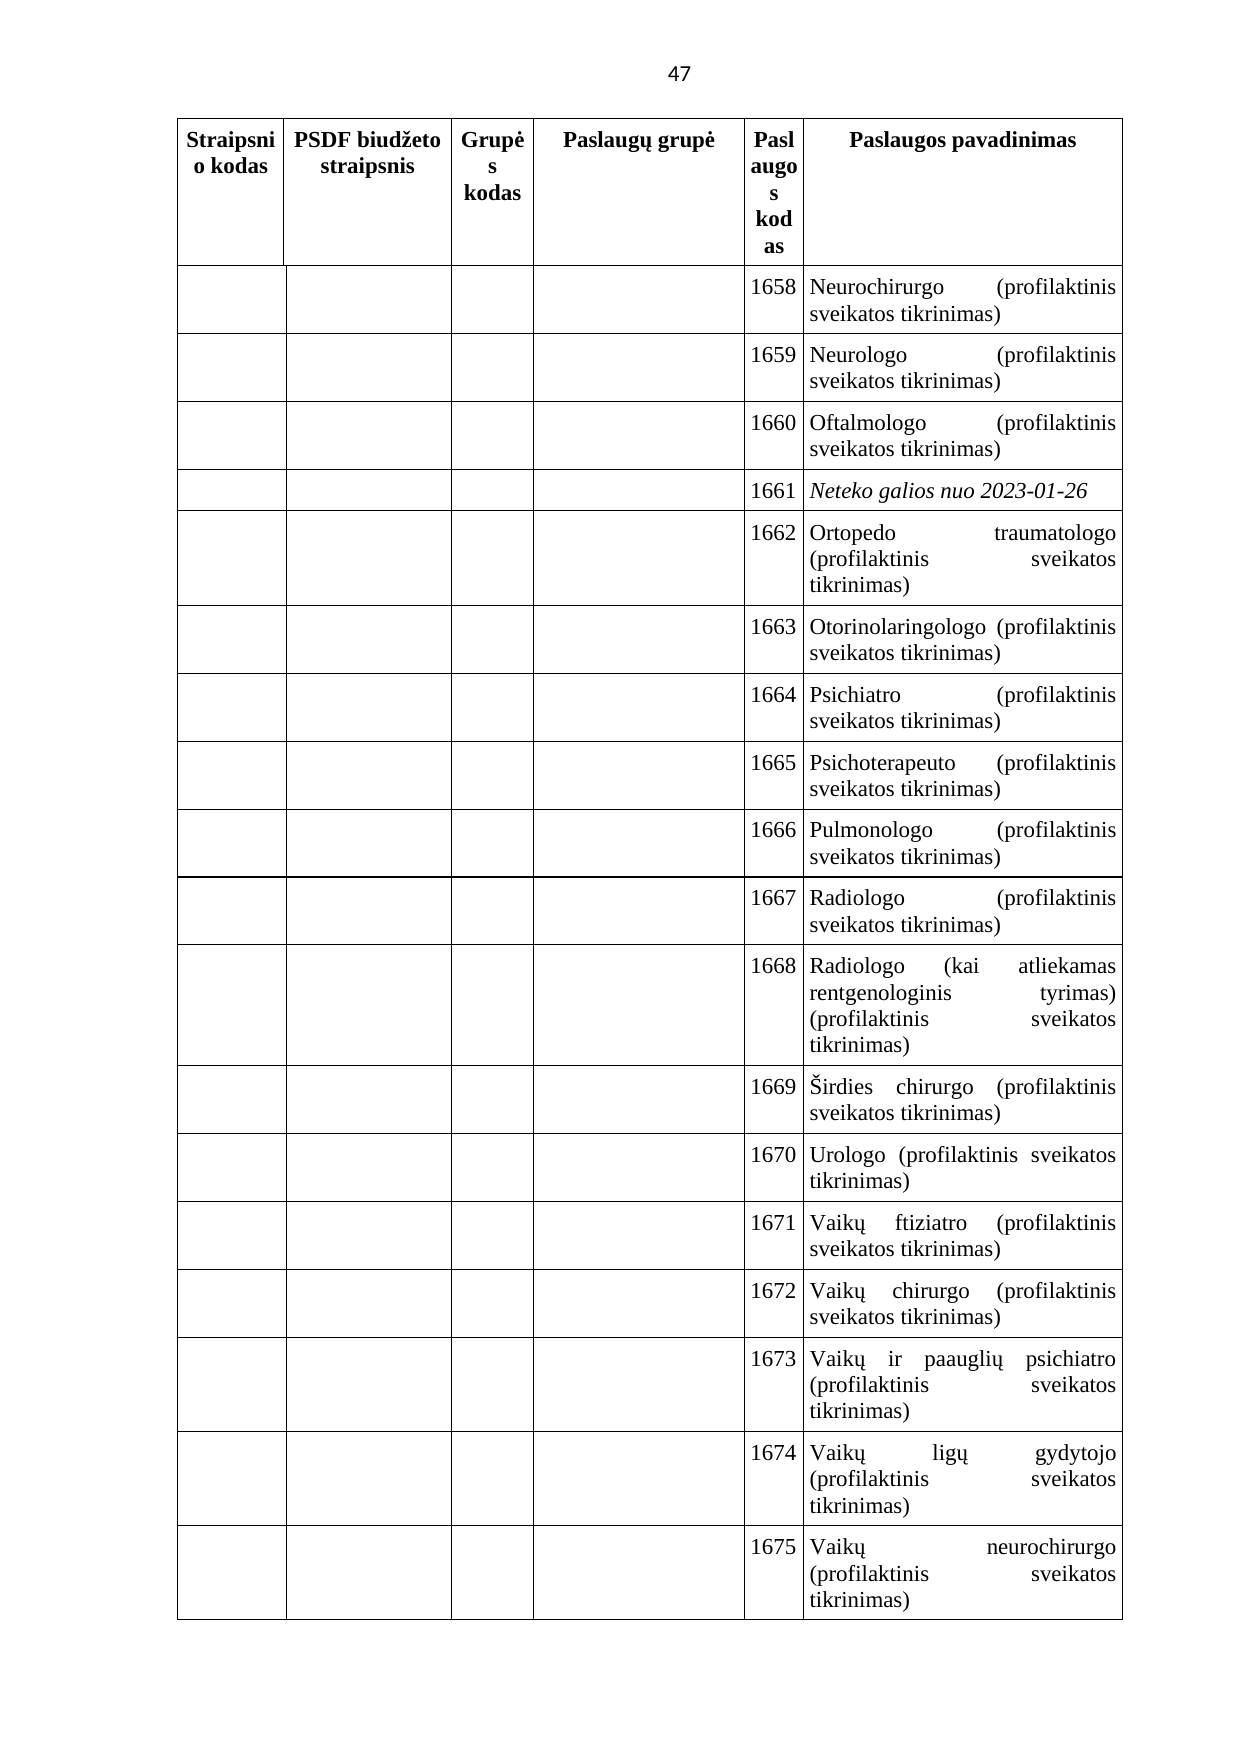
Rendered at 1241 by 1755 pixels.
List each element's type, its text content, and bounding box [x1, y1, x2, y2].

table_cell [178, 810, 286, 876]
table_cell Neurochirurgo (profilaktinis sveikatos tikrinimas) [804, 266, 1122, 333]
table_cell [178, 1526, 286, 1619]
table_header Paslaugos pavadinimas [804, 119, 1122, 265]
table_cell 1675 [745, 1526, 803, 1619]
table_cell [178, 1134, 286, 1201]
table_cell [287, 402, 451, 469]
table_cell [452, 1202, 533, 1269]
table_cell Vaikų ir paauglių psichiatro (profilaktinis sveikatos tikrinimas) [804, 1338, 1122, 1431]
table_cell [534, 1432, 744, 1525]
table_cell [178, 674, 286, 741]
table_cell [178, 470, 286, 510]
table_cell [178, 606, 286, 673]
table_cell [287, 742, 451, 808]
table_cell [452, 1338, 533, 1431]
table_cell [534, 1066, 744, 1133]
table_cell [178, 334, 286, 401]
table_cell [287, 1270, 451, 1337]
table_cell [178, 1338, 286, 1431]
table_cell [452, 1432, 533, 1525]
table_cell [178, 945, 286, 1065]
table_cell [452, 470, 533, 510]
table_cell [452, 1270, 533, 1337]
table_cell Psichoterapeuto (profilaktinis sveikatos tikrinimas) [804, 742, 1122, 808]
table_cell Neteko galios nuo 2023-01-26 [804, 470, 1122, 510]
table_cell [178, 402, 286, 469]
table_cell [534, 1338, 744, 1431]
table_cell [534, 1202, 744, 1269]
table_cell [178, 878, 286, 944]
table_cell [287, 606, 451, 673]
table_cell Otorinolaringologo (profilaktinis sveikatos tikrinimas) [804, 606, 1122, 673]
table_cell [534, 1134, 744, 1201]
table_cell [287, 511, 451, 605]
table_cell 1666 [745, 810, 803, 876]
table_header Straipsnio kodas [178, 119, 283, 265]
table_cell [534, 511, 744, 605]
table_header Grupės kodas [452, 119, 533, 265]
table_cell [287, 674, 451, 741]
table_cell [287, 810, 451, 876]
table_cell [452, 1526, 533, 1619]
table_cell [452, 1134, 533, 1201]
table_cell [452, 266, 533, 333]
table_cell [534, 1270, 744, 1337]
table_cell 1673 [745, 1338, 803, 1431]
table_cell [534, 334, 744, 401]
table_cell [287, 1202, 451, 1269]
table_cell 1661 [745, 470, 803, 510]
table_cell 1670 [745, 1134, 803, 1201]
table_cell [178, 742, 286, 808]
table_cell 1669 [745, 1066, 803, 1133]
table_cell [452, 810, 533, 876]
table_cell [452, 742, 533, 808]
table_cell [452, 402, 533, 469]
table_cell [178, 1066, 286, 1133]
table_cell [178, 1202, 286, 1269]
table_cell [287, 1134, 451, 1201]
table_cell [534, 470, 744, 510]
table_cell [287, 266, 451, 333]
table_header Paslaugos kodas [745, 119, 803, 265]
table_cell [534, 945, 744, 1065]
table_cell [452, 511, 533, 605]
table_cell Vaikų ftiziatro (profilaktinis sveikatos tikrinimas) [804, 1202, 1122, 1269]
table_cell [287, 1066, 451, 1133]
table_cell 1674 [745, 1432, 803, 1525]
table_cell 1664 [745, 674, 803, 741]
table_cell [452, 878, 533, 944]
table_cell 1659 [745, 334, 803, 401]
table_cell [534, 810, 744, 876]
table_cell [178, 1270, 286, 1337]
table_cell [534, 606, 744, 673]
table_cell [287, 1338, 451, 1431]
table_cell [452, 606, 533, 673]
table_cell [534, 742, 744, 808]
table_cell Neurologo (profilaktinis sveikatos tikrinimas) [804, 334, 1122, 401]
table_cell 1660 [745, 402, 803, 469]
table_cell Vaikų neurochirurgo (profilaktinis sveikatos tikrinimas) [804, 1526, 1122, 1619]
table_cell Urologo (profilaktinis sveikatos tikrinimas) [804, 1134, 1122, 1201]
table_cell Vaikų ligų gydytojo (profilaktinis sveikatos tikrinimas) [804, 1432, 1122, 1525]
table_cell 1668 [745, 945, 803, 1065]
table_cell [534, 266, 744, 333]
table_cell Psichiatro (profilaktinis sveikatos tikrinimas) [804, 674, 1122, 741]
table_cell Ortopedo traumatologo (profilaktinis sveikatos tikrinimas) [804, 511, 1122, 605]
table_cell 1658 [745, 266, 803, 333]
table_cell [287, 334, 451, 401]
table_cell [452, 674, 533, 741]
table_cell [452, 945, 533, 1065]
table_cell [178, 266, 286, 333]
table_cell 1662 [745, 511, 803, 605]
table_cell [534, 674, 744, 741]
table_cell Radiologo (profilaktinis sveikatos tikrinimas) [804, 878, 1122, 944]
table_cell [287, 945, 451, 1065]
table_cell 1665 [745, 742, 803, 808]
table_cell 1667 [745, 878, 803, 944]
table_cell Širdies chirurgo (profilaktinis sveikatos tikrinimas) [804, 1066, 1122, 1133]
table_cell [287, 1432, 451, 1525]
table_header PSDF biudžeto straipsnis [284, 119, 451, 265]
table_cell [452, 334, 533, 401]
table_cell 1672 [745, 1270, 803, 1337]
table_cell [534, 1526, 744, 1619]
table_cell [178, 511, 286, 605]
table_cell Radiologo (kai atliekamas rentgenologinis tyrimas) (profilaktinis sveikatos tikrinimas) [804, 945, 1122, 1065]
table_cell Vaikų chirurgo (profilaktinis sveikatos tikrinimas) [804, 1270, 1122, 1337]
table_cell Oftalmologo (profilaktinis sveikatos tikrinimas) [804, 402, 1122, 469]
table_cell [287, 1526, 451, 1619]
table_cell [534, 878, 744, 944]
table_cell Pulmonologo (profilaktinis sveikatos tikrinimas) [804, 810, 1122, 876]
table_cell 1663 [745, 606, 803, 673]
table_cell [287, 470, 451, 510]
table_cell [287, 878, 451, 944]
table_cell [534, 402, 744, 469]
table_cell [178, 1432, 286, 1525]
table_cell [452, 1066, 533, 1133]
table_header Paslaugų grupė [534, 119, 744, 265]
table_cell 1671 [745, 1202, 803, 1269]
